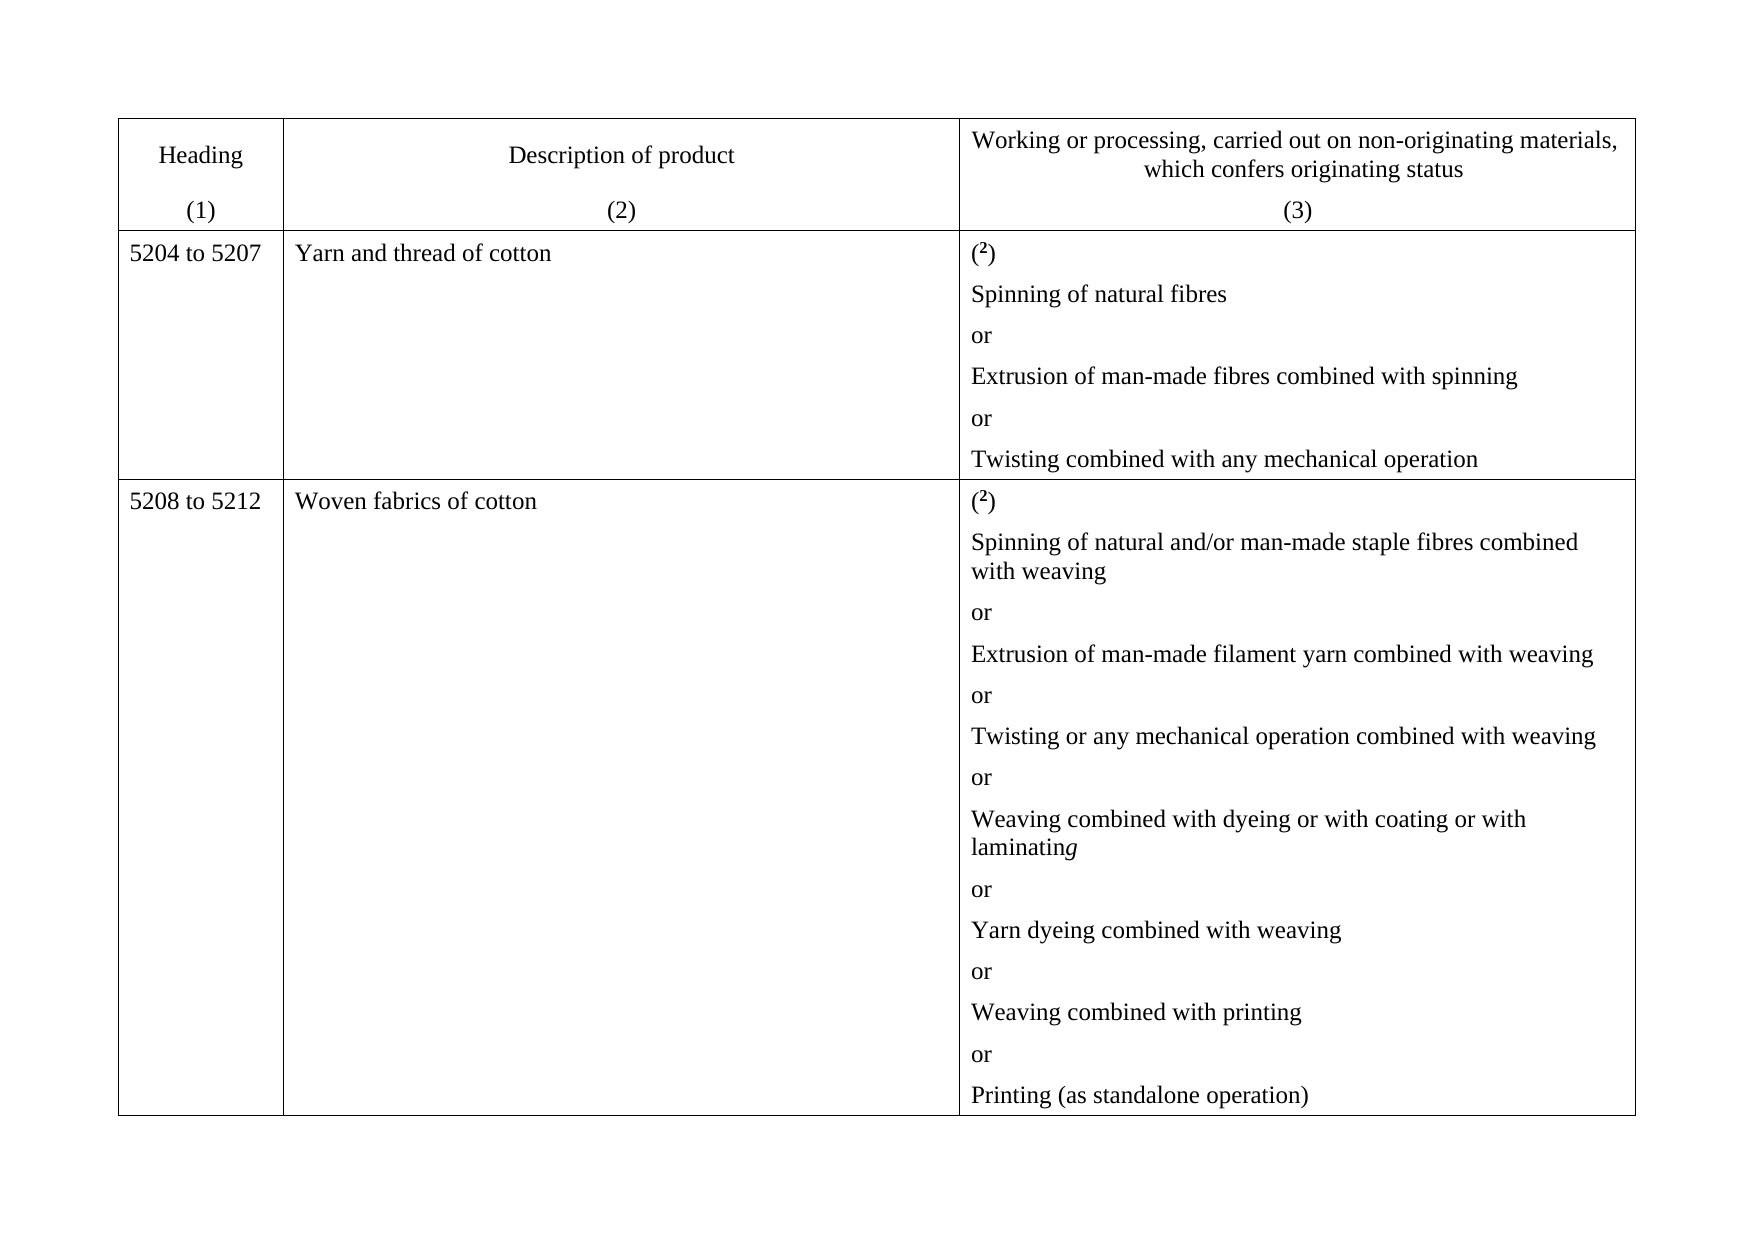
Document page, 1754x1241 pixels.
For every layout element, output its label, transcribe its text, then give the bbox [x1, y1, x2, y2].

table_header Description of product [284, 119, 959, 189]
table_cell (3) [960, 189, 1635, 230]
table_cell 5204 to 5207 [119, 231, 283, 479]
table_cell (2) Spinning of natural fibres or Extrusion of man-made fibres combined with spinning or Twisting combined with any mechanical operation [960, 231, 1635, 479]
table_cell 5208 to 5212 [119, 480, 283, 1115]
table_cell (2) Spinning of natural and/or man-made staple fibres combined with weaving or Extrusion of man-made filament yarn combined with weaving or Twisting or any mechanical operation combined with weaving or Weaving combined with dyeing or with coating or with laminating or Yarn dyeing combined with weaving or Weaving combined with printing or Printing (as standalone operation) [960, 480, 1635, 1115]
table_cell (1) [119, 189, 283, 230]
table_cell Yarn and thread of cotton [284, 231, 959, 479]
table_cell (2) [284, 189, 959, 230]
table_header Heading [119, 119, 283, 189]
table_cell Woven fabrics of cotton [284, 480, 959, 1115]
table_header Working or processing, carried out on non‑originating materials, which confers originating status [960, 119, 1635, 189]
